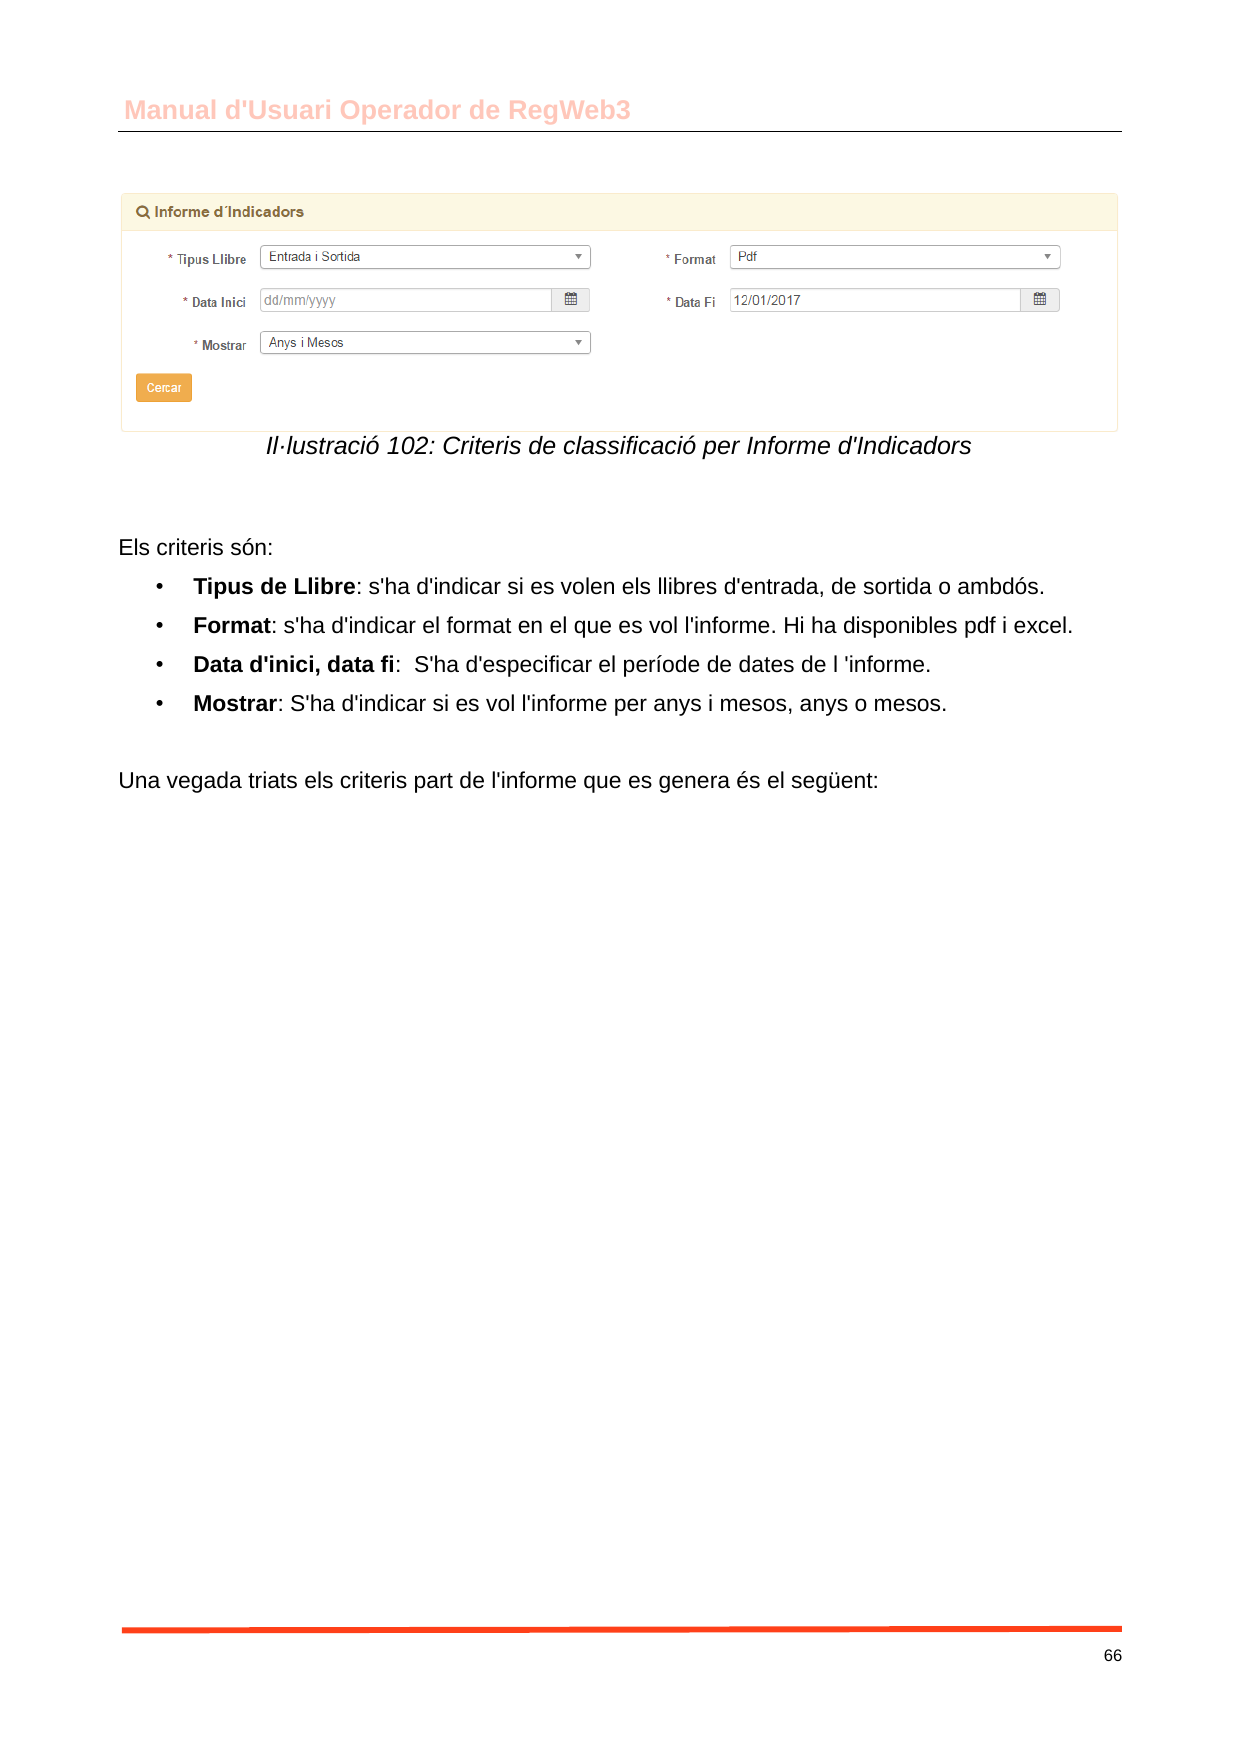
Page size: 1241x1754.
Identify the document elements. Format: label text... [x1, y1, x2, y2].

list Format: s'ha d'indicar el format en el que es vol l'informe. Hi ha disponibles pdf i excel. [156, 612, 1122, 638]
list Mostrar: S'ha d'indicar si es vol l'informe per anys i mesos, anys o mesos. [156, 689, 1122, 716]
text Una vegada triats els criteris part de l'informe que es genera és el següent: [118, 767, 1122, 793]
list Data d'inici, data fi: S'ha d'especificar el període de dates de l 'informe. [156, 651, 1122, 677]
list Tipus de Llibre: s'ha d'indicar si es volen els llibres d'entrada, de sortida o ambdós. [156, 573, 1122, 599]
text Els criteris són: [118, 534, 1122, 560]
text Il·lustració 102: Criteris de classificació per Informe d'Indicadors [118, 432, 1122, 460]
